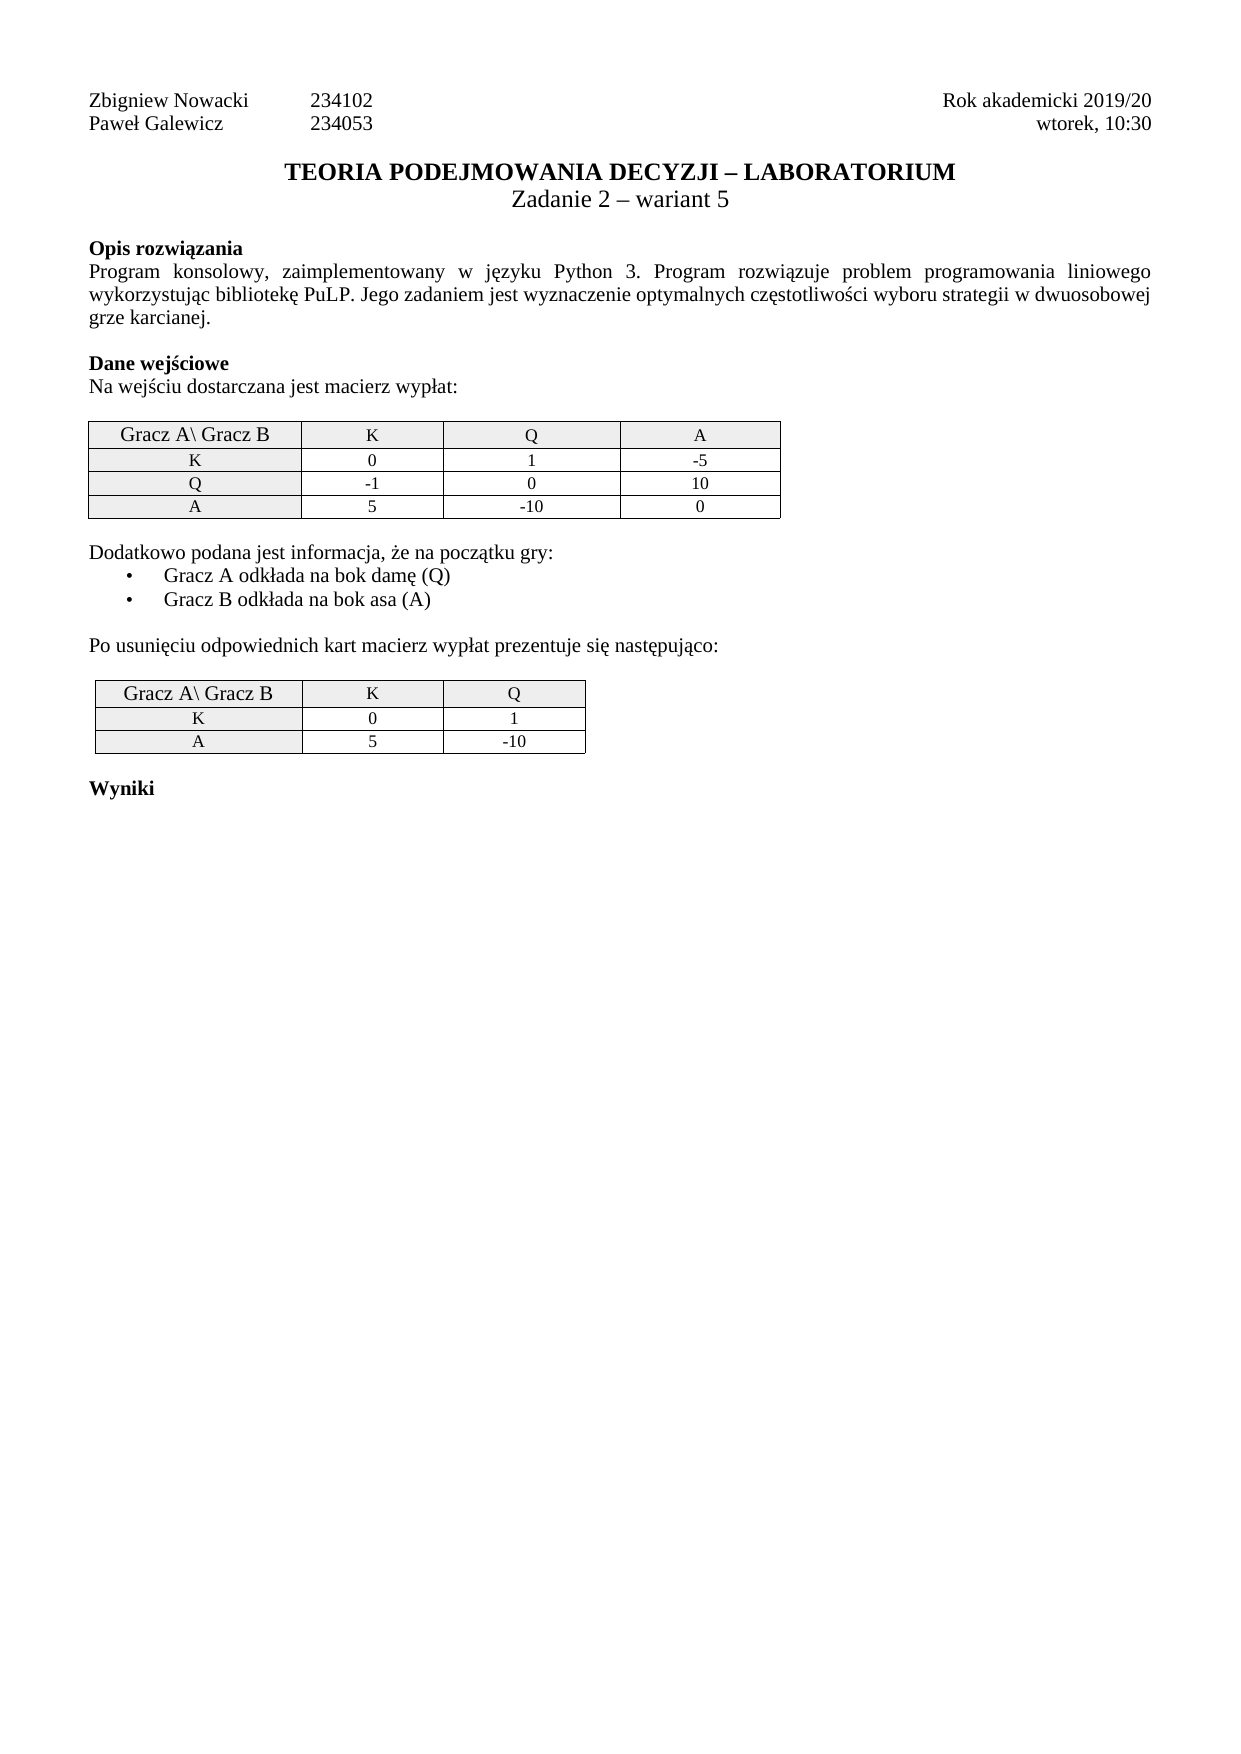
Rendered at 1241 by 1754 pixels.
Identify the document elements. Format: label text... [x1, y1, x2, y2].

table_cell K [89, 449, 301, 471]
text Wyniki [88, 776, 1152, 799]
text TEORIA PODEJMOWANIA DECYZJI – LABORATORIUM [88, 158, 1152, 186]
table_header Zbigniew Nowacki 234102 Paweł Galewicz 234053 [89, 89, 620, 135]
table_header Gracz A\ Gracz B [96, 681, 302, 707]
table_cell -10 [444, 496, 620, 518]
table_cell 5 [302, 496, 443, 518]
table_header A [621, 422, 780, 448]
list Gracz B odkłada na bok asa (A) [126, 587, 1152, 611]
table_cell K [96, 708, 302, 730]
text Na wejściu dostarczana jest macierz wypłat: [88, 375, 1152, 398]
table_cell 1 [444, 449, 620, 471]
table_header Gracz A\ Gracz B [89, 422, 301, 448]
table_cell -1 [302, 472, 443, 495]
text Dodatkowo podana jest informacja, że na początku gry: [88, 541, 1152, 564]
table_header K [303, 681, 443, 707]
table_cell 1 [444, 708, 585, 730]
table_cell -10 [444, 731, 585, 753]
table_cell 0 [302, 449, 443, 471]
table_cell 0 [621, 496, 780, 518]
table_cell A [96, 731, 302, 753]
text Program konsolowy, zaimplementowany w języku Python 3. Program rozwiązuje problem programowania liniowego wykorzystując bibliotekę PuLP. Jego zadaniem jest wyznaczenie optymalnych częstotliwości wyboru strategii w dwuosobowej grze karcianej. [88, 259, 1152, 329]
table_cell 10 [621, 472, 780, 495]
text Po usunięciu odpowiednich kart macierz wypłat prezentuje się następująco: [88, 634, 1152, 657]
text Opis rozwiązania [88, 236, 1152, 259]
table_cell Q [89, 472, 301, 495]
table_cell -5 [621, 449, 780, 471]
table_header Rok akademicki 2019/20 wtorek, 10:30 [620, 89, 1152, 135]
table_cell 0 [444, 472, 620, 495]
text Dane wejściowe [88, 352, 1152, 375]
table_cell 5 [303, 731, 443, 753]
list Gracz A odkłada na bok damę (Q) [126, 564, 1152, 587]
table_header Q [444, 681, 585, 707]
table_header K [302, 422, 443, 448]
table_cell A [89, 496, 301, 518]
table_header Q [444, 422, 620, 448]
text Zadanie 2 – wariant 5 [88, 186, 1152, 213]
table_cell 0 [303, 708, 443, 730]
